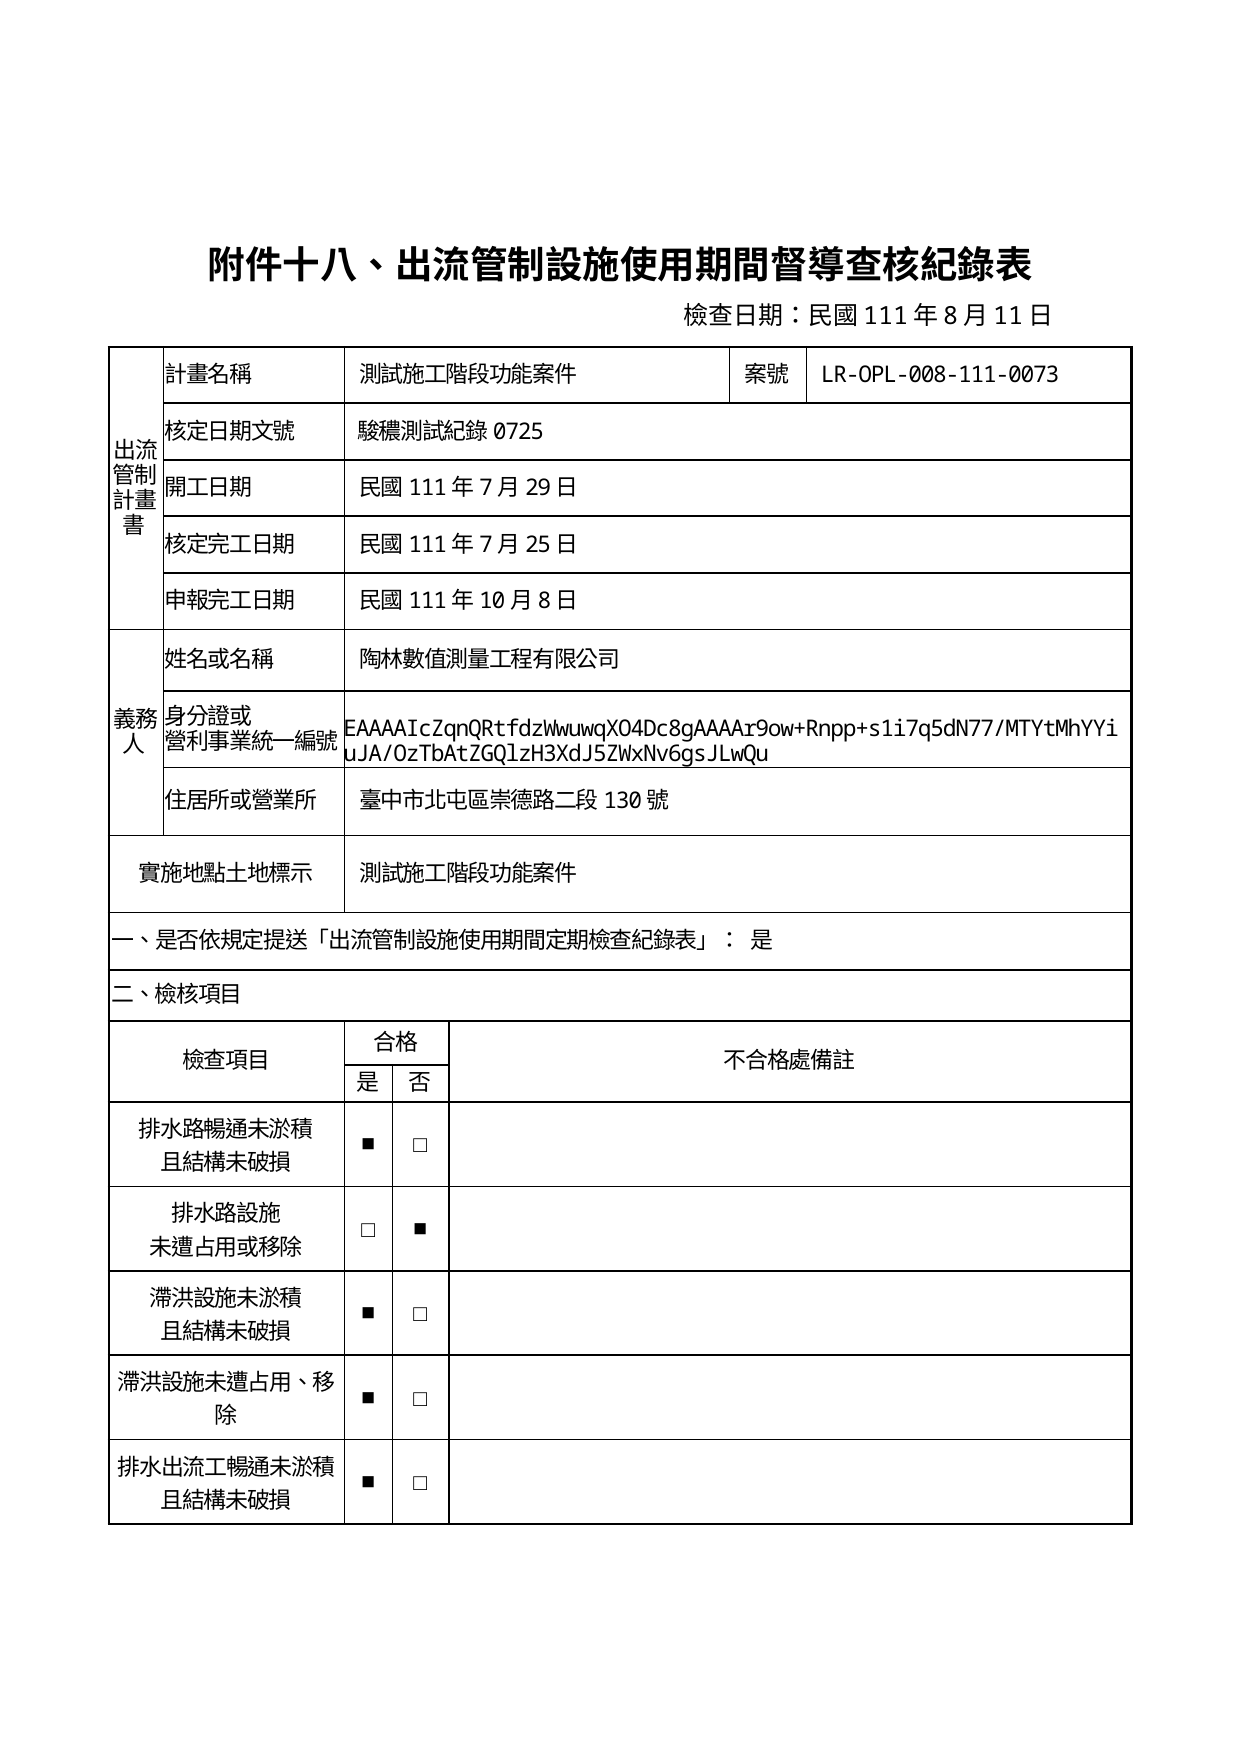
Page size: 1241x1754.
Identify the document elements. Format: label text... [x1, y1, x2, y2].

table_cell ■ [345, 1103, 392, 1186]
table_cell [450, 1103, 1130, 1186]
table_cell ■ [393, 1187, 448, 1270]
table_cell 姓名或名稱 [164, 630, 344, 690]
table_cell 滯洪設施未淤積 且結構未破損 [110, 1272, 344, 1354]
table_cell 核定完工日期 [164, 517, 344, 572]
table_cell 排水路暢通未淤積 且結構未破損 [110, 1103, 344, 1186]
table_cell ■ [345, 1272, 392, 1354]
table_cell 測試施工階段功能案件 [345, 836, 1130, 912]
table_header 計畫名稱 [164, 348, 344, 402]
table_cell 不合格處備註 [450, 1022, 1130, 1101]
table_cell □ [393, 1440, 448, 1523]
table_cell [450, 1272, 1130, 1354]
table_cell 陶林數值測量工程有限公司 [345, 630, 1130, 690]
table_header LR-OPL-008-111-0073 [807, 348, 1130, 402]
table_cell 排水出流工暢通未淤積且結構未破損 [110, 1440, 344, 1523]
table_cell 開工日期 [164, 461, 344, 515]
table_cell □ [393, 1356, 448, 1439]
table_cell 申報完工日期 [164, 574, 344, 628]
table_cell EAAAAIcZqnQRtfdzWwuwqXO4Dc8gAAAAr9ow+Rnpp+s1i7q5dN77/MTYtMhYYiuJA/OzTbAtZGQlzH3XdJ5ZWxNv6gsJLwQu [345, 692, 1130, 767]
table_cell 二、檢核項目 [110, 971, 1130, 1020]
table_header 案號 [730, 348, 806, 402]
table_cell [450, 1356, 1130, 1439]
table_cell 滯洪設施未遭占用、移除 [110, 1356, 344, 1439]
table_cell 身分證或 營利事業統一編號 [164, 692, 344, 767]
table_cell □ [393, 1103, 448, 1186]
table_header 測試施工階段功能案件 [345, 348, 729, 402]
table_cell 實施地點土地標示 [110, 836, 344, 912]
table_header 出流管制計畫書 [110, 348, 163, 628]
table_cell 檢查項目 [110, 1022, 344, 1101]
table_cell 住居所或營業所 [164, 768, 344, 835]
table_cell 核定日期文號 [164, 404, 344, 459]
table_cell □ [393, 1272, 448, 1354]
table_cell 義務人 [110, 630, 163, 835]
table_cell 排水路設施 未遭占用或移除 [110, 1187, 344, 1270]
table_cell 合格 [345, 1022, 448, 1064]
table_cell 一、是否依規定提送「出流管制設施使用期間定期檢查紀錄表」： 是 [110, 913, 1130, 969]
table_cell 民國111年10月8日 [345, 574, 1130, 628]
table_cell 臺中市北屯區崇德路二段130號 [345, 768, 1130, 835]
table_cell [450, 1440, 1130, 1523]
table_cell ■ [345, 1440, 392, 1523]
table_cell 民國111年7月25日 [345, 517, 1130, 572]
table_cell □ [345, 1187, 392, 1270]
table_cell 是 [345, 1066, 392, 1101]
table_cell 民國111年7月29日 [345, 461, 1130, 515]
text 檢查日期：民國111年8月11日 [187, 296, 1053, 332]
table_cell [450, 1187, 1130, 1270]
table_cell 否 [393, 1066, 448, 1101]
table_cell ■ [345, 1356, 392, 1439]
text 附件十八、出流管制設施使用期間督導查核紀錄表 [187, 221, 1053, 283]
table_cell 駿穠測試紀錄0725 [345, 404, 1130, 459]
